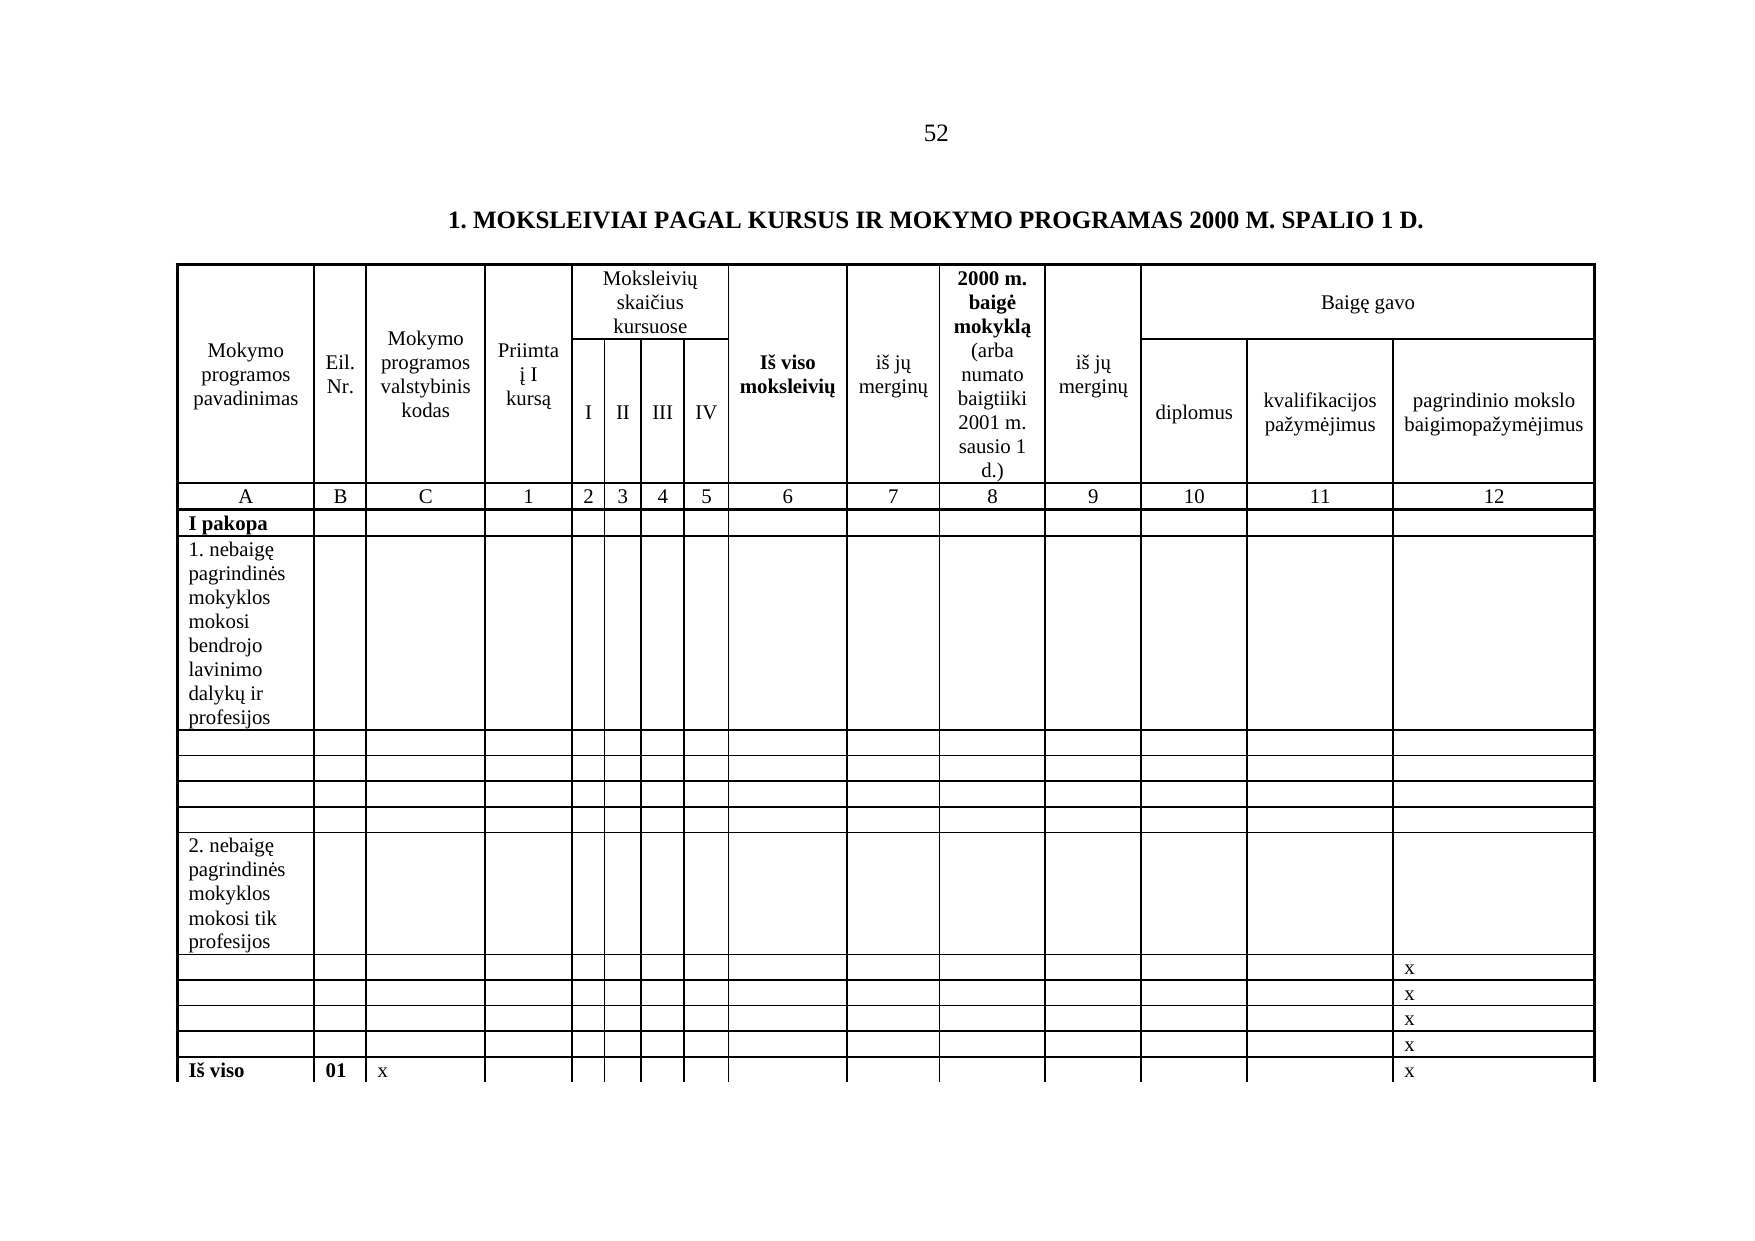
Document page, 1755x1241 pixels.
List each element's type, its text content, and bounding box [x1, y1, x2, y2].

table_cell [486, 511, 571, 535]
table_cell [642, 833, 683, 953]
table_cell [315, 955, 365, 979]
table_cell diplomus [1142, 340, 1246, 482]
table_cell [940, 808, 1044, 832]
table_cell [573, 1032, 604, 1056]
table_cell [486, 756, 571, 780]
table_cell [642, 955, 683, 979]
table_cell [605, 955, 640, 979]
table_cell [685, 955, 728, 979]
table_cell [940, 1006, 1044, 1030]
table_cell x [1394, 1058, 1593, 1082]
table_cell [848, 731, 939, 755]
table_cell [729, 955, 846, 979]
table_cell [685, 756, 728, 780]
table_cell [605, 756, 640, 780]
table_header Baigę gavo [1142, 266, 1593, 338]
table_cell [1142, 955, 1246, 979]
table_cell [848, 537, 939, 729]
table_cell [1142, 537, 1246, 729]
table_cell [1394, 731, 1593, 755]
table_cell [1046, 731, 1140, 755]
table_cell [1394, 808, 1593, 832]
table_cell [1248, 782, 1392, 806]
table_cell x [1394, 1032, 1593, 1056]
table_cell [1394, 756, 1593, 780]
table_cell [940, 981, 1044, 1005]
table_cell [573, 955, 604, 979]
table_cell 5 [685, 484, 728, 508]
table_cell [848, 511, 939, 535]
table_cell [685, 1032, 728, 1056]
table_cell [179, 782, 313, 806]
table_cell pagrindinio mokslo baigimopažymėjimus [1394, 340, 1593, 482]
table_cell [573, 782, 604, 806]
table_cell [729, 731, 846, 755]
table_cell [486, 981, 571, 1005]
table_cell [1046, 1058, 1140, 1082]
table_cell [573, 756, 604, 780]
table_cell [1248, 731, 1392, 755]
table_cell [642, 511, 683, 535]
table_cell 8 [940, 484, 1044, 508]
table_cell I [573, 340, 604, 482]
table_cell [642, 537, 683, 729]
table_cell [605, 981, 640, 1005]
table_cell I pakopa [179, 511, 313, 535]
table_cell [1046, 1032, 1140, 1056]
table_cell [605, 1032, 640, 1056]
table_cell [486, 782, 571, 806]
table_cell [367, 511, 484, 535]
table_cell [940, 1032, 1044, 1056]
table_cell x [1394, 1006, 1593, 1030]
table_cell [486, 955, 571, 979]
table_cell [729, 1032, 846, 1056]
table_cell [642, 1032, 683, 1056]
table_cell x [1394, 981, 1593, 1005]
table_header Priimta į I kursą [486, 266, 571, 482]
text 1. MOKSLEIVIAI PAGAL KURSUS IR MOKYMO PROGRAMAS 2000 M. SPALIO 1 D. [177, 205, 1695, 234]
table_cell [179, 981, 313, 1005]
table_cell [1248, 955, 1392, 979]
table_cell 10 [1142, 484, 1246, 508]
table_cell [940, 511, 1044, 535]
table_cell 2. nebaigę pagrindinės mokyklos mokosi tik profesijos [179, 833, 313, 953]
table_cell [729, 511, 846, 535]
table_cell [315, 537, 365, 729]
table_cell x [367, 1058, 484, 1082]
table_cell A [179, 484, 313, 508]
table_cell [486, 537, 571, 729]
table_cell [1046, 955, 1140, 979]
table_cell [179, 731, 313, 755]
table_cell [367, 756, 484, 780]
table_cell [1142, 782, 1246, 806]
table_cell [1248, 981, 1392, 1005]
table_cell Iš viso [179, 1058, 313, 1082]
table_cell [179, 808, 313, 832]
table_cell [605, 731, 640, 755]
table_cell [685, 1006, 728, 1030]
table_cell [605, 782, 640, 806]
table_cell [179, 955, 313, 979]
table_cell [1142, 1058, 1246, 1082]
table_cell [315, 782, 365, 806]
table_cell II [605, 340, 640, 482]
table_cell [486, 808, 571, 832]
table_cell [940, 1058, 1044, 1082]
table_cell [1394, 782, 1593, 806]
table_header Mokymo programos pavadinimas [179, 266, 313, 482]
table_cell [1142, 808, 1246, 832]
table_cell [848, 1032, 939, 1056]
table_cell [573, 537, 604, 729]
table_cell [642, 808, 683, 832]
table_cell [605, 1006, 640, 1030]
table_cell [315, 731, 365, 755]
table_cell [367, 731, 484, 755]
table_cell [573, 1006, 604, 1030]
table_cell [685, 511, 728, 535]
table_cell [486, 731, 571, 755]
table_header iš jų merginų [848, 266, 939, 482]
table_cell [685, 808, 728, 832]
table_cell [685, 782, 728, 806]
table_cell 3 [605, 484, 640, 508]
table_cell [642, 731, 683, 755]
table_cell [573, 731, 604, 755]
table_cell [1142, 1006, 1246, 1030]
table_cell [1248, 1032, 1392, 1056]
table_cell [486, 1006, 571, 1030]
table_cell [729, 1058, 846, 1082]
table_cell [486, 1058, 571, 1082]
table_cell [1046, 537, 1140, 729]
table_cell [848, 981, 939, 1005]
table_header Eil. Nr. [315, 266, 365, 482]
table_cell [367, 1032, 484, 1056]
table_cell [1248, 1058, 1392, 1082]
table_cell 1 [486, 484, 571, 508]
table_cell [1248, 756, 1392, 780]
table_cell [729, 833, 846, 953]
table_cell [179, 1006, 313, 1030]
table_cell [940, 756, 1044, 780]
table_cell [1142, 756, 1246, 780]
table_cell 1. nebaigę pagrindinės mokyklos mokosi bendrojo lavinimo dalykų ir profesijos [179, 537, 313, 729]
table_cell [1046, 981, 1140, 1005]
table_header iš jų merginų [1046, 266, 1140, 482]
table_cell [605, 1058, 640, 1082]
table_cell 4 [642, 484, 683, 508]
table_cell [685, 731, 728, 755]
table_cell [729, 782, 846, 806]
table_cell B [315, 484, 365, 508]
table_cell [367, 1006, 484, 1030]
table_cell [605, 808, 640, 832]
table_cell [1142, 1032, 1246, 1056]
table_cell 12 [1394, 484, 1593, 508]
table_cell [848, 756, 939, 780]
table_cell 01 [315, 1058, 365, 1082]
table_cell [848, 808, 939, 832]
table_header Mokymo programos valstybinis kodas [367, 266, 484, 482]
table_cell [729, 1006, 846, 1030]
table_cell [642, 756, 683, 780]
table_cell [315, 511, 365, 535]
table_cell [1394, 833, 1593, 953]
table_cell [315, 1032, 365, 1056]
table_cell [367, 833, 484, 953]
table_cell [1394, 511, 1593, 535]
table_cell [1046, 756, 1140, 780]
table_cell 9 [1046, 484, 1140, 508]
table_cell [1142, 981, 1246, 1005]
table_cell IV [685, 340, 728, 482]
table_cell [605, 511, 640, 535]
table_cell [315, 1006, 365, 1030]
table_cell [642, 1006, 683, 1030]
table_cell [315, 833, 365, 953]
table_cell [940, 782, 1044, 806]
table_cell [367, 808, 484, 832]
table_cell [179, 756, 313, 780]
table_cell [1248, 1006, 1392, 1030]
table_cell [367, 782, 484, 806]
table_cell [848, 955, 939, 979]
table_cell [1248, 833, 1392, 953]
table_cell [1046, 511, 1140, 535]
table_cell [315, 756, 365, 780]
table_cell 2 [573, 484, 604, 508]
table_cell [573, 833, 604, 953]
table_cell [848, 782, 939, 806]
table_cell [729, 537, 846, 729]
table_header Moksleivių skaičius kursuose [573, 266, 728, 338]
table_cell C [367, 484, 484, 508]
table_cell [573, 511, 604, 535]
table_cell [1046, 782, 1140, 806]
table_cell [1142, 833, 1246, 953]
table_cell [367, 981, 484, 1005]
table_cell [685, 1058, 728, 1082]
table_cell [605, 833, 640, 953]
table_cell [940, 833, 1044, 953]
table_cell [729, 756, 846, 780]
table_cell [315, 981, 365, 1005]
table_cell [940, 731, 1044, 755]
table_cell [367, 955, 484, 979]
table_cell [642, 782, 683, 806]
table_cell [1046, 1006, 1140, 1030]
table_cell [685, 981, 728, 1005]
table_cell [573, 981, 604, 1005]
table_cell [642, 981, 683, 1005]
table_cell [1046, 833, 1140, 953]
table_cell [729, 808, 846, 832]
table_cell [642, 1058, 683, 1082]
table_cell [486, 833, 571, 953]
table_cell 6 [729, 484, 846, 508]
table_cell [1248, 808, 1392, 832]
table_cell [848, 1058, 939, 1082]
table_cell [1142, 731, 1246, 755]
table_cell [315, 808, 365, 832]
table_header Iš viso moksleivių [729, 266, 846, 482]
table_cell [685, 537, 728, 729]
table_cell [179, 1032, 313, 1056]
table_cell x [1394, 955, 1593, 979]
table_cell kvalifikacijos pažymėjimus [1248, 340, 1392, 482]
table_cell 11 [1248, 484, 1392, 508]
table_cell [486, 1032, 571, 1056]
table_cell 7 [848, 484, 939, 508]
table_cell [1248, 511, 1392, 535]
table_header 2000 m. baigė mokyklą (arba numato baigtiiki 2001 m. sausio 1 d.) [940, 266, 1044, 482]
table_cell [848, 1006, 939, 1030]
table_cell [848, 833, 939, 953]
table_cell III [642, 340, 683, 482]
table_cell [1142, 511, 1246, 535]
table_cell [573, 1058, 604, 1082]
table_cell [940, 955, 1044, 979]
table_cell [685, 833, 728, 953]
table_cell [940, 537, 1044, 729]
table_cell [1046, 808, 1140, 832]
table_cell [729, 981, 846, 1005]
table_cell [1248, 537, 1392, 729]
table_cell [1394, 537, 1593, 729]
table_cell [573, 808, 604, 832]
table_cell [367, 537, 484, 729]
table_cell [605, 537, 640, 729]
